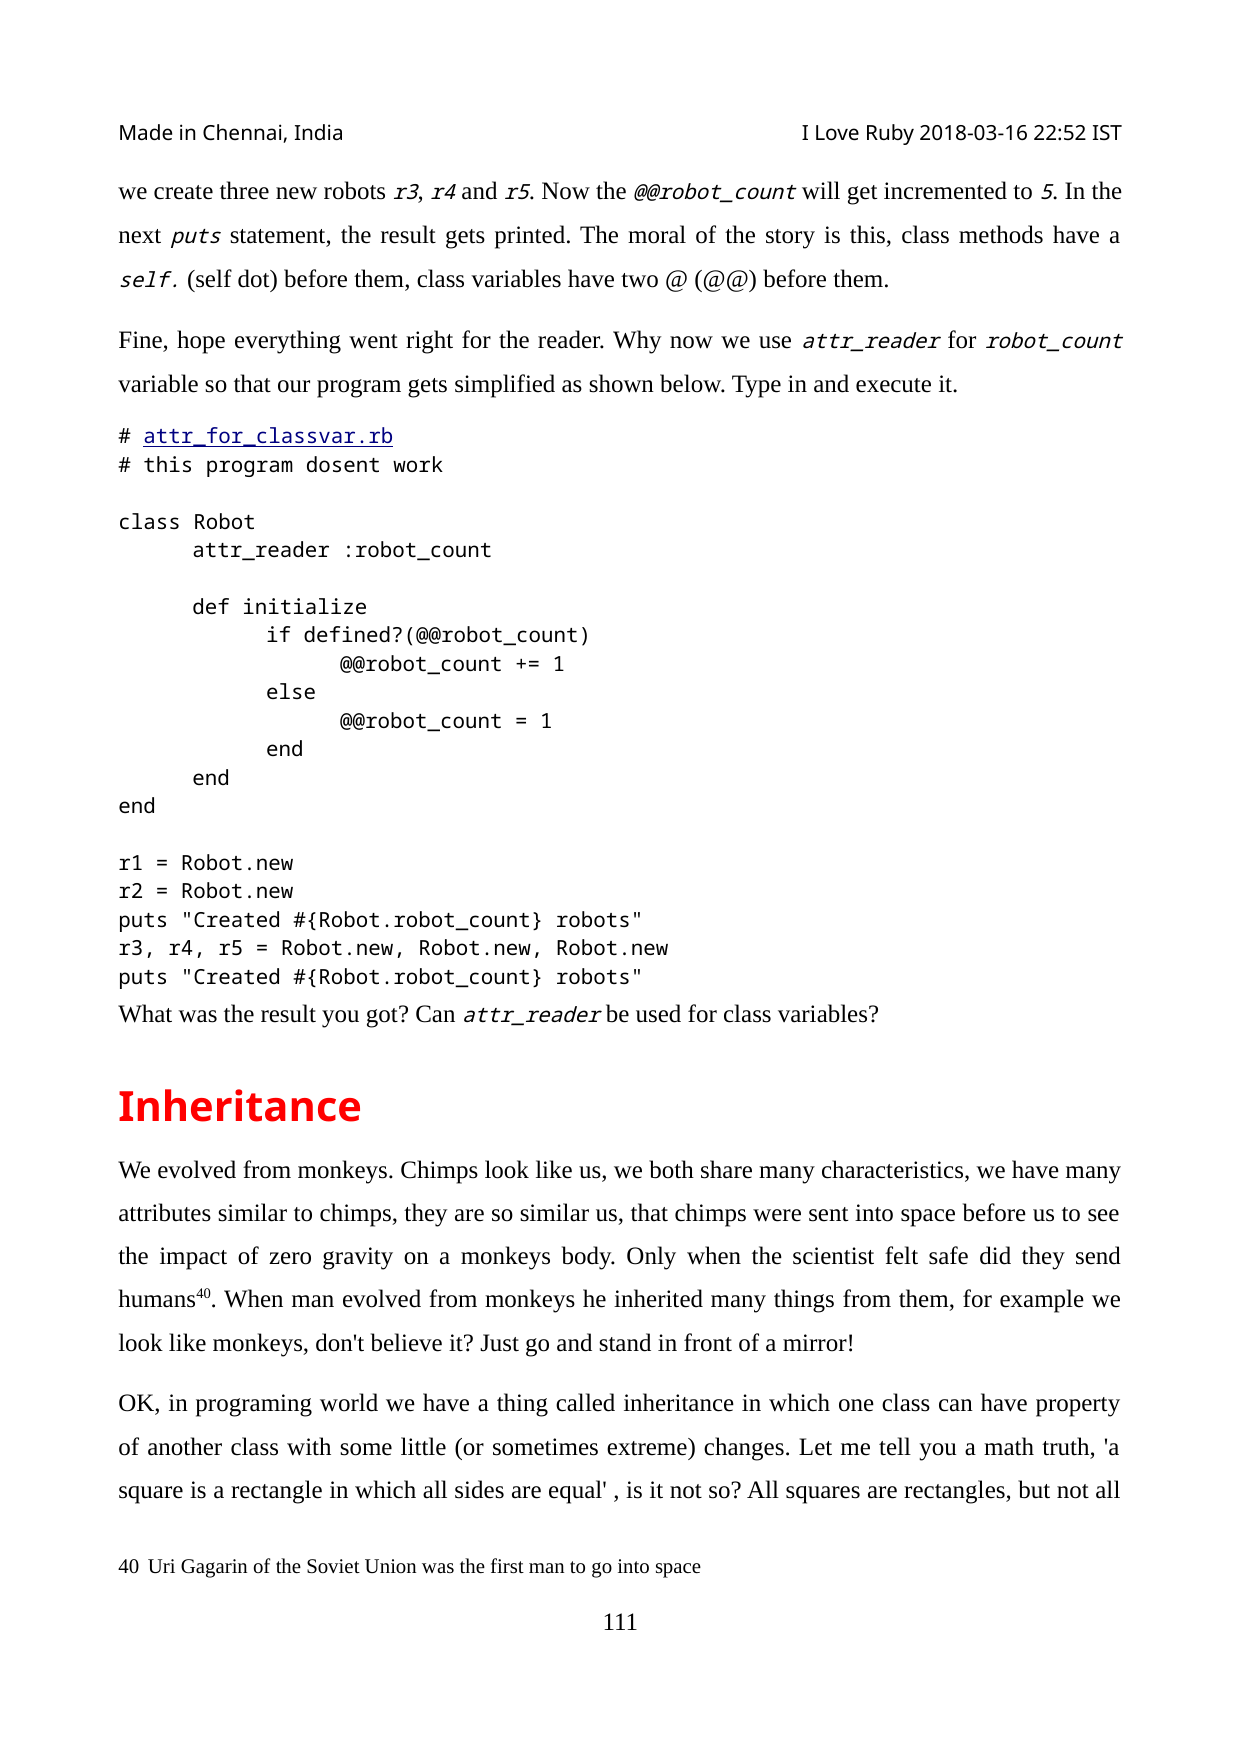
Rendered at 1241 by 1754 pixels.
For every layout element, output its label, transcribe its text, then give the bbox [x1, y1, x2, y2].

text attr_reader :robot_count [118, 535, 1122, 564]
text end [118, 734, 1122, 763]
text # attr_for_classvar.rb [118, 421, 1122, 450]
text class Robot [118, 507, 1122, 535]
text if defined?(@@robot_count) [118, 621, 1122, 649]
text else [118, 677, 1122, 706]
text end [118, 763, 1122, 791]
text r1 = Robot.new [118, 848, 1122, 876]
text end [118, 791, 1122, 819]
text @@robot_count = 1 [118, 706, 1122, 734]
text Fine, hope everything went right for the reader. Why now we use attr_reader for robot_count variable so that our program gets simplified as shown below. Type in and execute it. [118, 326, 1122, 398]
text # this program dosent work [118, 450, 1122, 478]
text What was the result you got? Can attr_reader be used for class variables? [118, 999, 1122, 1028]
text we create three new robots r3, r4 and r5. Now the @@robot_count will get incremented to 5. In the next puts statement, the result gets printed. The moral of the story is this, class methods have a self. (self dot) before them, class variables have two @ (@@) before them. [118, 176, 1122, 293]
text puts "Created #{Robot.robot_count} robots" [118, 962, 1122, 990]
text @@robot_count += 1 [118, 649, 1122, 677]
text def initialize [118, 592, 1122, 621]
text r2 = Robot.new [118, 876, 1122, 905]
subtitle Inheritance [118, 1077, 1122, 1134]
text puts "Created #{Robot.robot_count} robots" [118, 905, 1122, 933]
text We evolved from monkeys. Chimps look like us, we both share many characteristics, we have many attributes similar to chimps, they are so similar us, that chimps were sent into space before us to see the impact of zero gravity on a monkeys body. Only when the scientist felt safe did they send humans. When man evolved from monkeys he inherited many things from them, for example we look like monkeys, don't believe it? Just go and stand in front of a mirror! [118, 1155, 1122, 1356]
text Uri Gagarin of the Soviet Union was the first man to go into space [118, 1553, 1122, 1578]
text OK, in programing world we have a thing called inheritance in which one class can have property of another class with some little (or sometimes extreme) changes. Let me tell you a math truth, 'a square is a rectangle in which all sides are equal' , is it not so? All squares are rectangles, but not all [118, 1388, 1122, 1503]
text r3, r4, r5 = Robot.new, Robot.new, Robot.new [118, 933, 1122, 962]
